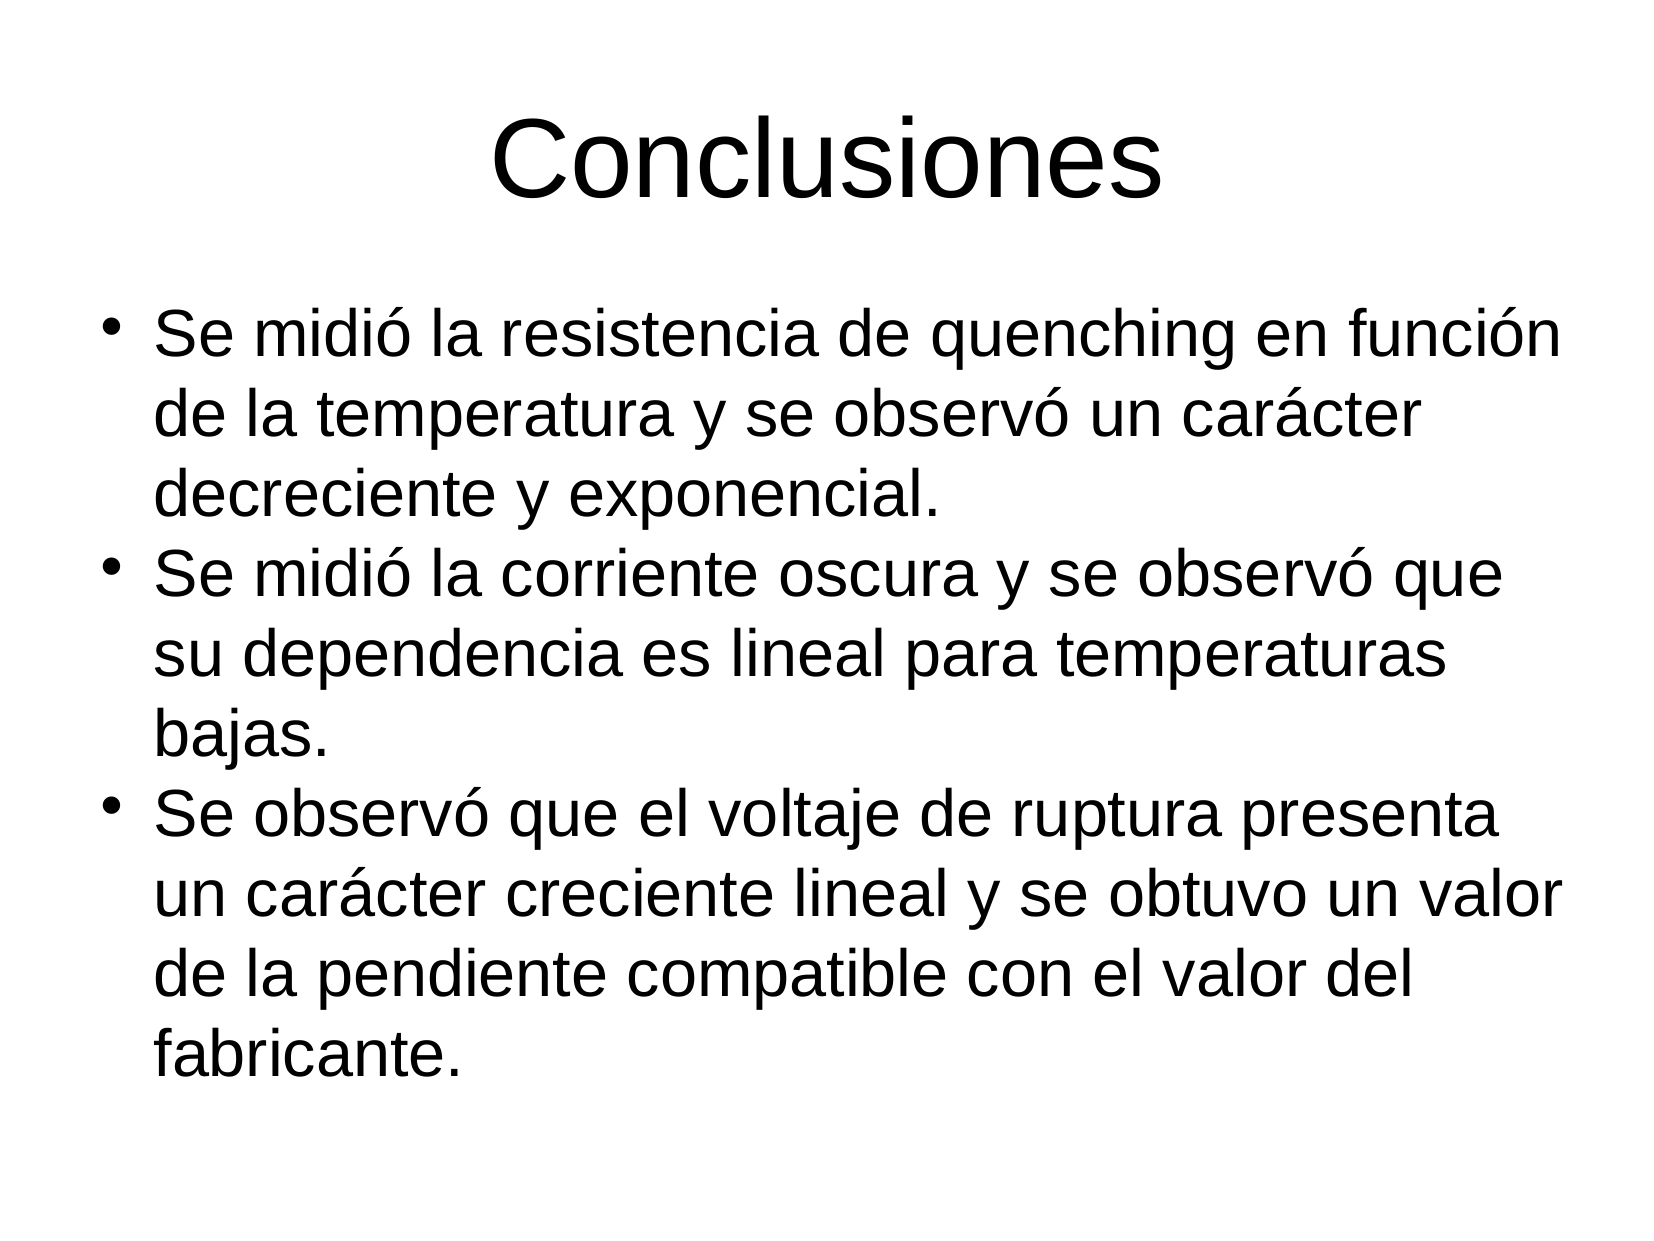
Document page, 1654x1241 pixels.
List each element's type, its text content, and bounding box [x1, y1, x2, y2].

text_box Se midió la resistencia de quenching en función de la temperatura y se observó un carácter decreciente y exponencial. Se midió la corriente oscura y se observó que su dependencia es lineal para temperaturas bajas. Se observó que el voltaje de ruptura presenta un carácter creciente lineal y se obtuvo un valor de la pendiente compatible con el valor del fabricante. [82, 290, 1571, 1010]
text_box Conclusiones [82, 49, 1571, 257]
